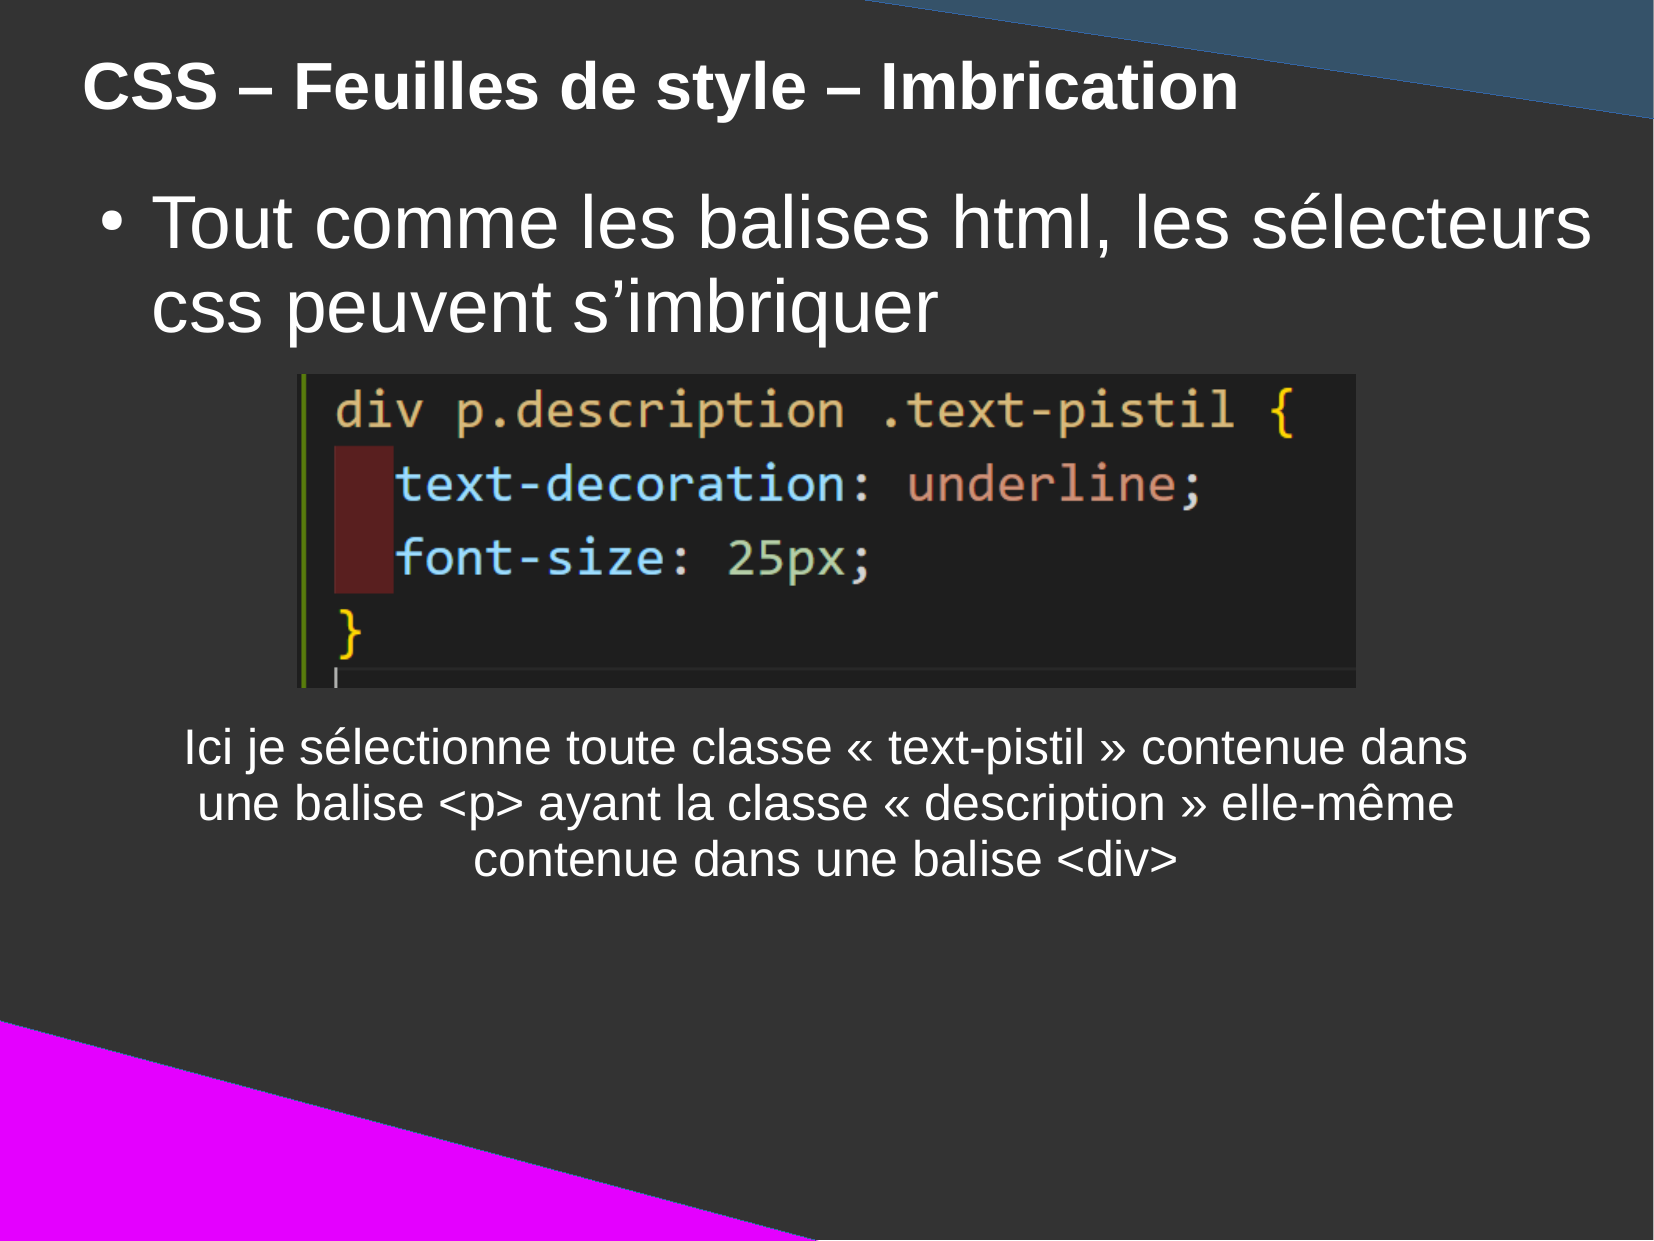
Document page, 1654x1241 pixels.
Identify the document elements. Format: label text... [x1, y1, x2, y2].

title Ici je sélectionne toute classe « text-pistil » contenue dans une balise <p> ayant la classe « description » elle-même contenue dans une balise <div> [159, 719, 1495, 943]
title CSS – Feuilles de style – Imbrication [82, 49, 1571, 162]
text_box [0, 1020, 819, 1241]
picture [297, 374, 1356, 688]
list Tout comme les balises html, les sélecteurs css peuvent s’imbriquer [80, 180, 1605, 405]
text_box [865, 0, 1654, 119]
